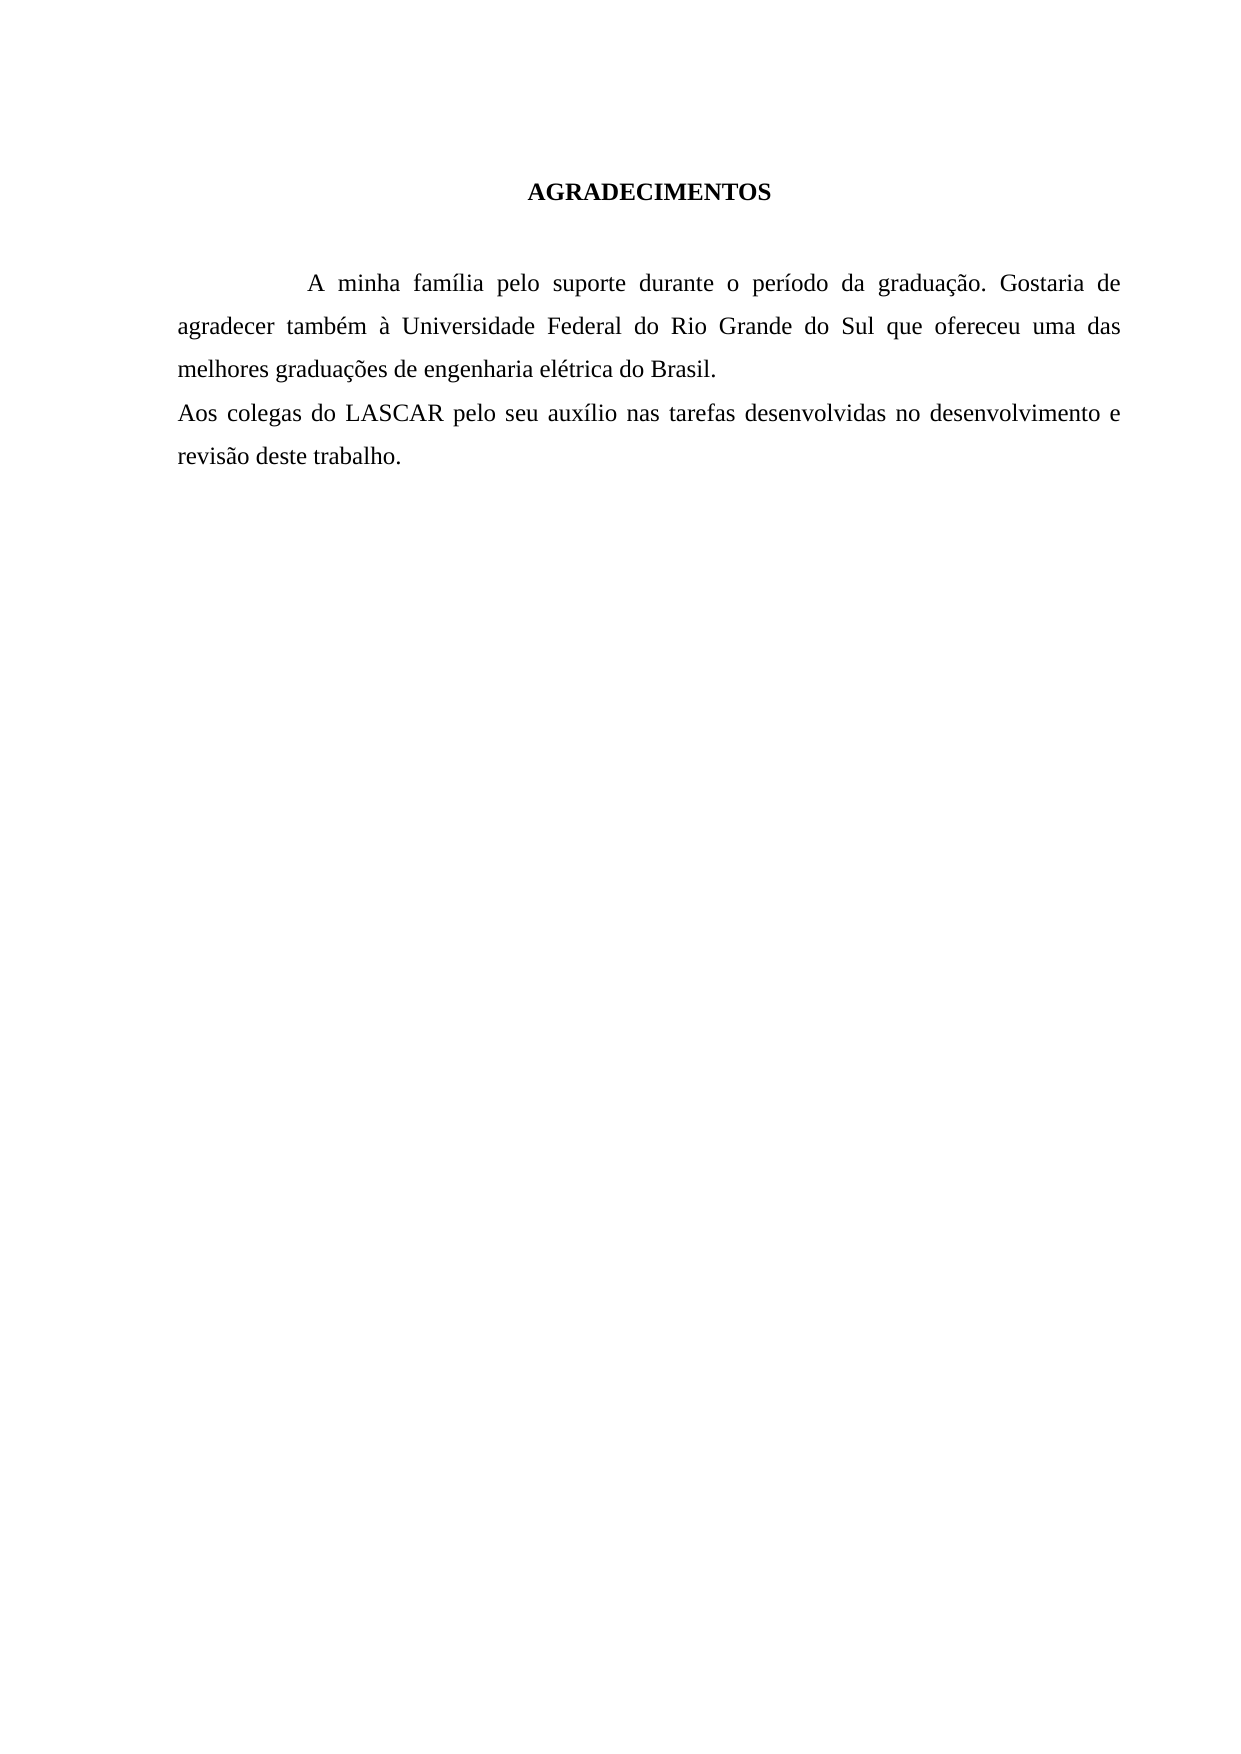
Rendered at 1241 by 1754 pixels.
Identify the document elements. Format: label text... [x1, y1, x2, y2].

text A minha família pelo suporte durante o período da graduação. Gostaria de agradecer também à Universidade Federal do Rio Grande do Sul que ofereceu uma das melhores graduações de engenharia elétrica do Brasil. [177, 268, 1122, 383]
text Aos colegas do LASCAR pelo seu auxílio nas tarefas desenvolvidas no desenvolvimento e revisão deste trabalho. [177, 398, 1122, 469]
subtitle AGRADECIMENTOS [177, 177, 1122, 206]
